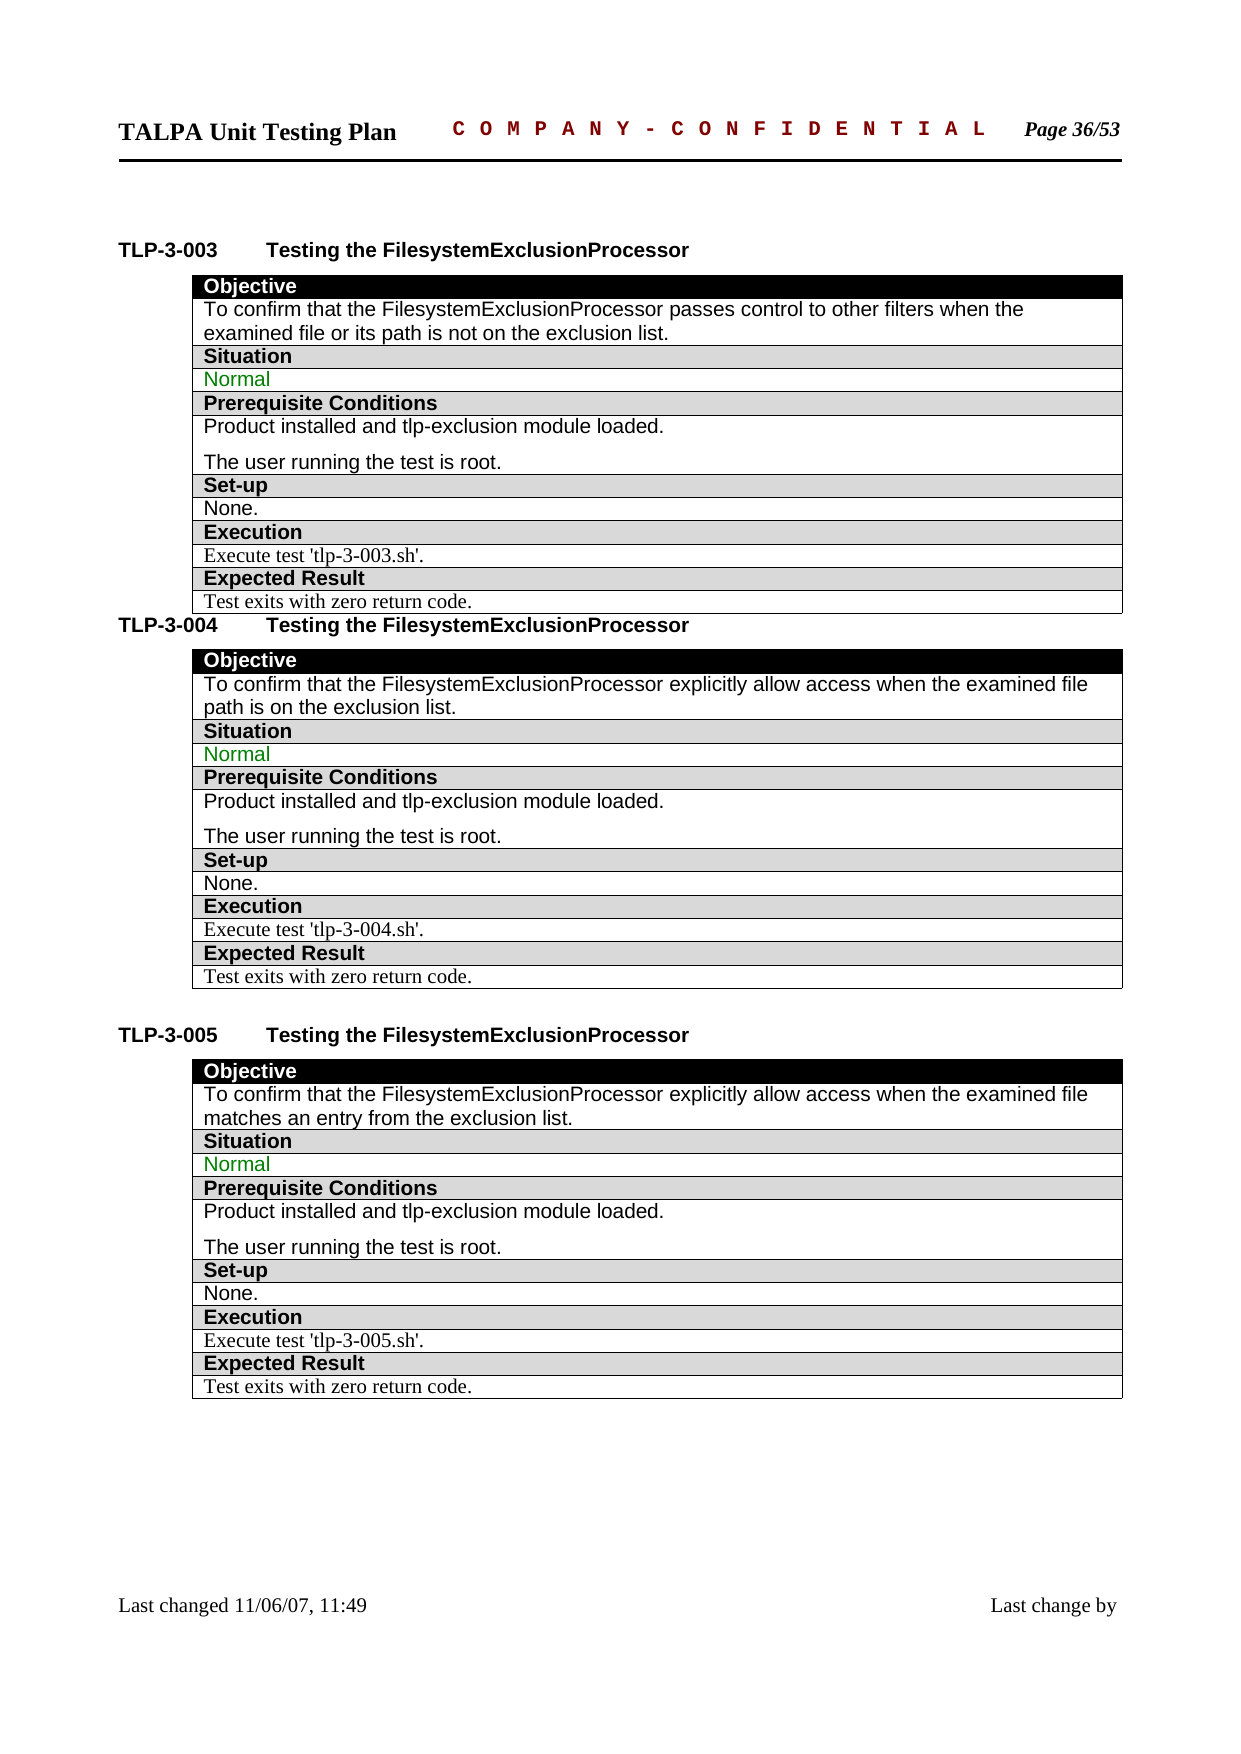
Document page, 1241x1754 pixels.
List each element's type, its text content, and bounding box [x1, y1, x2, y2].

text TLP-3-004 Testing the FilesystemExclusionProcessor [118, 613, 1122, 637]
table_cell Set-up [193, 475, 1122, 497]
table_cell To confirm that the FilesystemExclusionProcessor passes control to other filters when the examined file or its path is not on the exclusion list. [193, 299, 1122, 345]
table_cell Execution [193, 1306, 1122, 1329]
table_cell Prerequisite Conditions [193, 1177, 1122, 1199]
table_cell Situation [193, 1130, 1122, 1153]
table_cell Product installed and tlp-exclusion module loaded. The user running the test is root. [193, 1200, 1122, 1259]
table_cell Execute test 'tlp-3-004.sh'. [193, 919, 1122, 941]
table_cell Expected Result [193, 942, 1122, 965]
table_cell Product installed and tlp-exclusion module loaded. The user running the test is root. [193, 790, 1122, 848]
table_cell Execution [193, 896, 1122, 918]
table_cell Test exits with zero return code. [193, 1376, 1122, 1398]
table_cell None. [193, 1283, 1122, 1305]
table_cell Normal [193, 369, 1122, 391]
table_cell Test exits with zero return code. [193, 591, 1122, 613]
table_cell Set-up [193, 1260, 1122, 1282]
table_header Objective [193, 276, 1122, 298]
table_cell To confirm that the FilesystemExclusionProcessor explicitly allow access when the examined file path is on the exclusion list. [193, 674, 1122, 719]
table_cell Expected Result [193, 1353, 1122, 1375]
table_cell Execution [193, 521, 1122, 544]
text TLP-3-003 Testing the FilesystemExclusionProcessor [118, 239, 1122, 262]
table_cell None. [193, 498, 1122, 520]
table_cell Prerequisite Conditions [193, 392, 1122, 415]
table_cell Product installed and tlp-exclusion module loaded. The user running the test is root. [193, 416, 1122, 474]
table_cell To confirm that the FilesystemExclusionProcessor explicitly allow access when the examined file matches an entry from the exclusion list. [193, 1084, 1122, 1129]
table_cell Set-up [193, 849, 1122, 871]
table_cell Situation [193, 720, 1122, 743]
table_cell Test exits with zero return code. [193, 966, 1122, 988]
table_cell Normal [193, 744, 1122, 766]
table_cell Expected Result [193, 568, 1122, 590]
table_cell None. [193, 872, 1122, 895]
text TLP-3-005 Testing the FilesystemExclusionProcessor [118, 1024, 1122, 1047]
table_cell Situation [193, 346, 1122, 368]
table_cell Prerequisite Conditions [193, 767, 1122, 789]
table_header Objective [193, 1060, 1122, 1083]
table_cell Execute test 'tlp-3-003.sh'. [193, 545, 1122, 567]
table_header Objective [193, 650, 1122, 673]
table_cell Execute test 'tlp-3-005.sh'. [193, 1330, 1122, 1352]
table_cell Normal [193, 1154, 1122, 1176]
